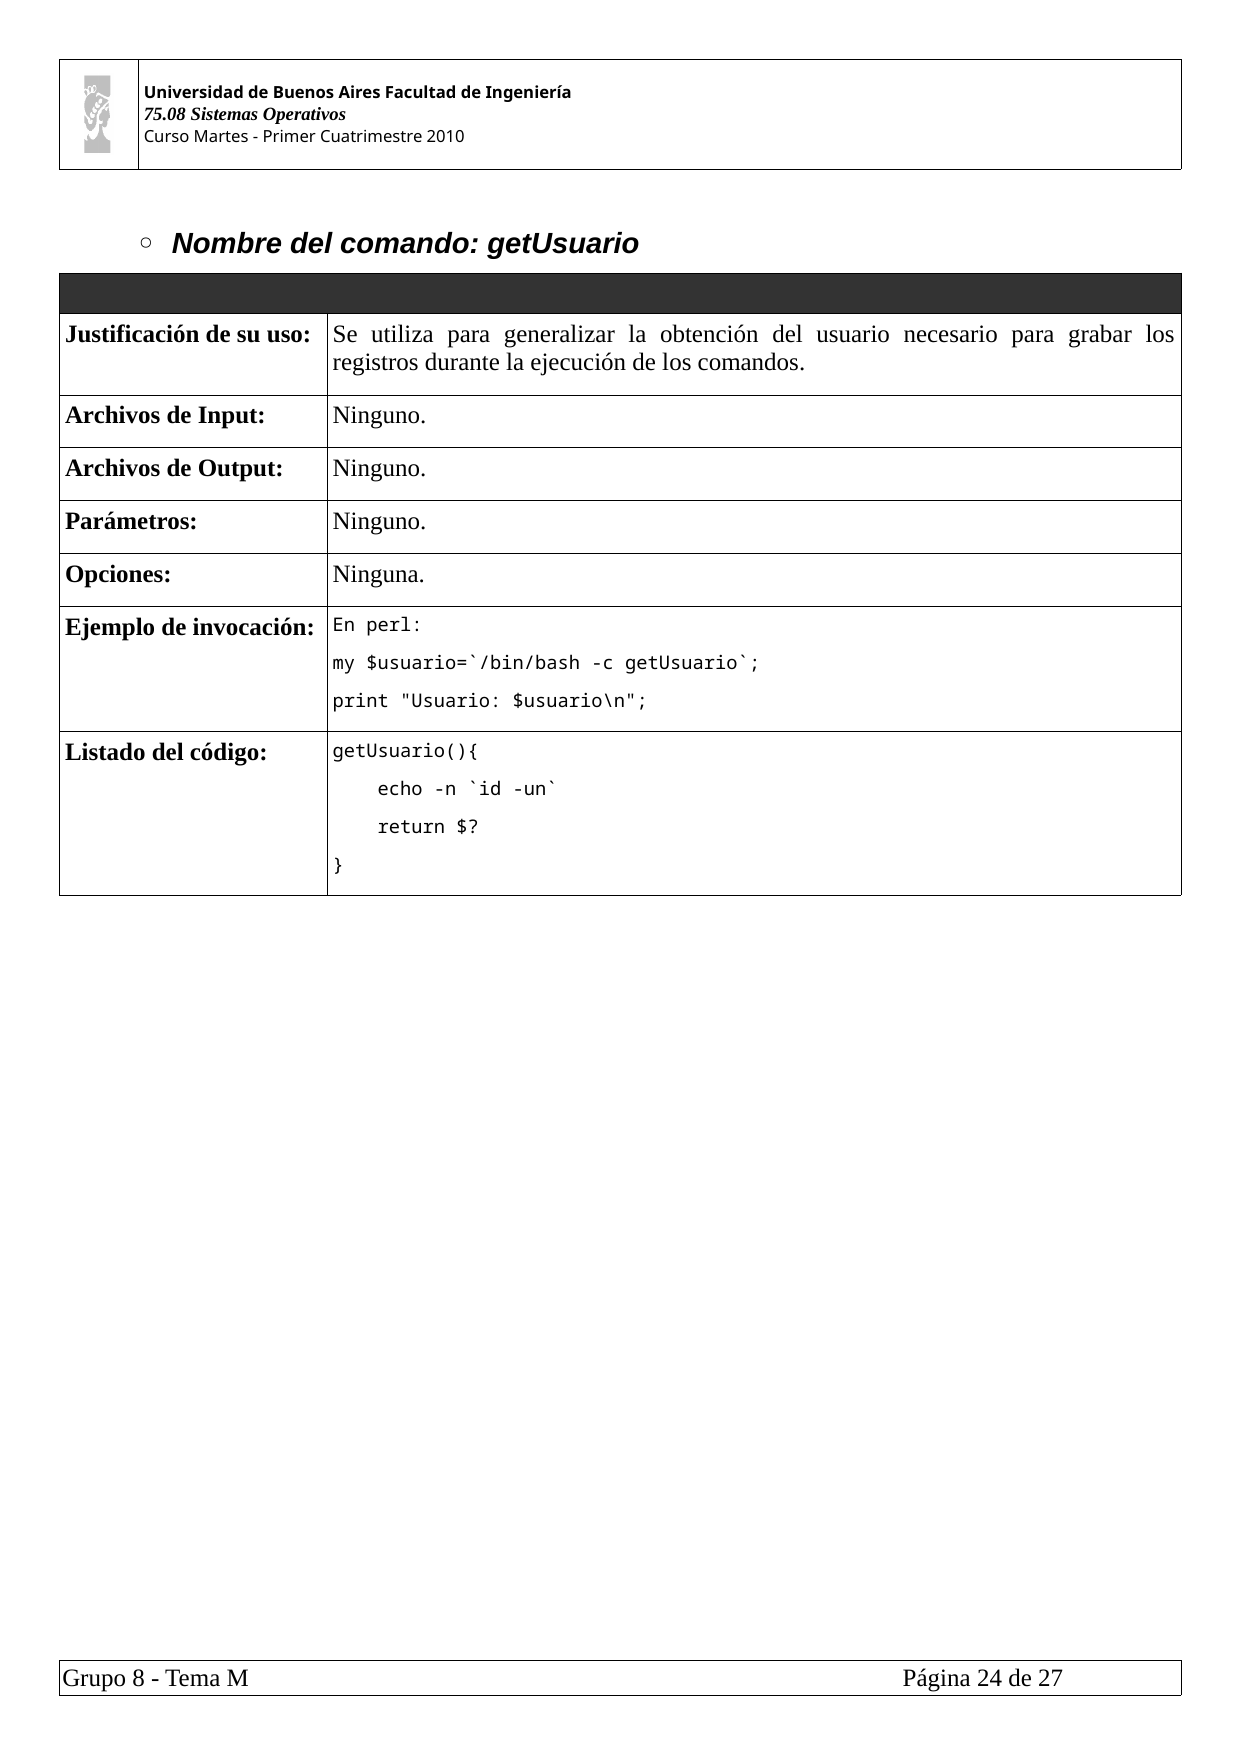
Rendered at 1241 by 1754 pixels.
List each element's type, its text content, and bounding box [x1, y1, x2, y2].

table_cell Ejemplo de invocación: [60, 607, 327, 731]
picture [83, 73, 114, 155]
table_cell Parámetros: [60, 501, 327, 553]
table_header [60, 274, 1181, 313]
table_cell Listado del código: [60, 732, 327, 895]
table_cell Justificación de su uso: [60, 314, 327, 394]
table_cell getUsuario(){ echo -n `id -un` return $? } [328, 732, 1181, 895]
table_cell Ninguno. [328, 396, 1181, 447]
table_cell Opciones: [60, 554, 327, 606]
table_cell Se utiliza para generalizar la obtención del usuario necesario para grabar los registros durante la ejecución de los comandos. [328, 314, 1181, 394]
table_cell Archivos de Output: [60, 448, 327, 500]
subtitle Nombre del comando: getUsuario [134, 226, 1181, 260]
table_cell Ninguno. [328, 501, 1181, 553]
table_cell Archivos de Input: [60, 396, 327, 447]
table_cell Ninguno. [328, 448, 1181, 500]
table_cell En perl: my $usuario=`/bin/bash -c getUsuario`; print "Usuario: $usuario\n"; [328, 607, 1181, 731]
table_cell Ninguna. [328, 554, 1181, 606]
